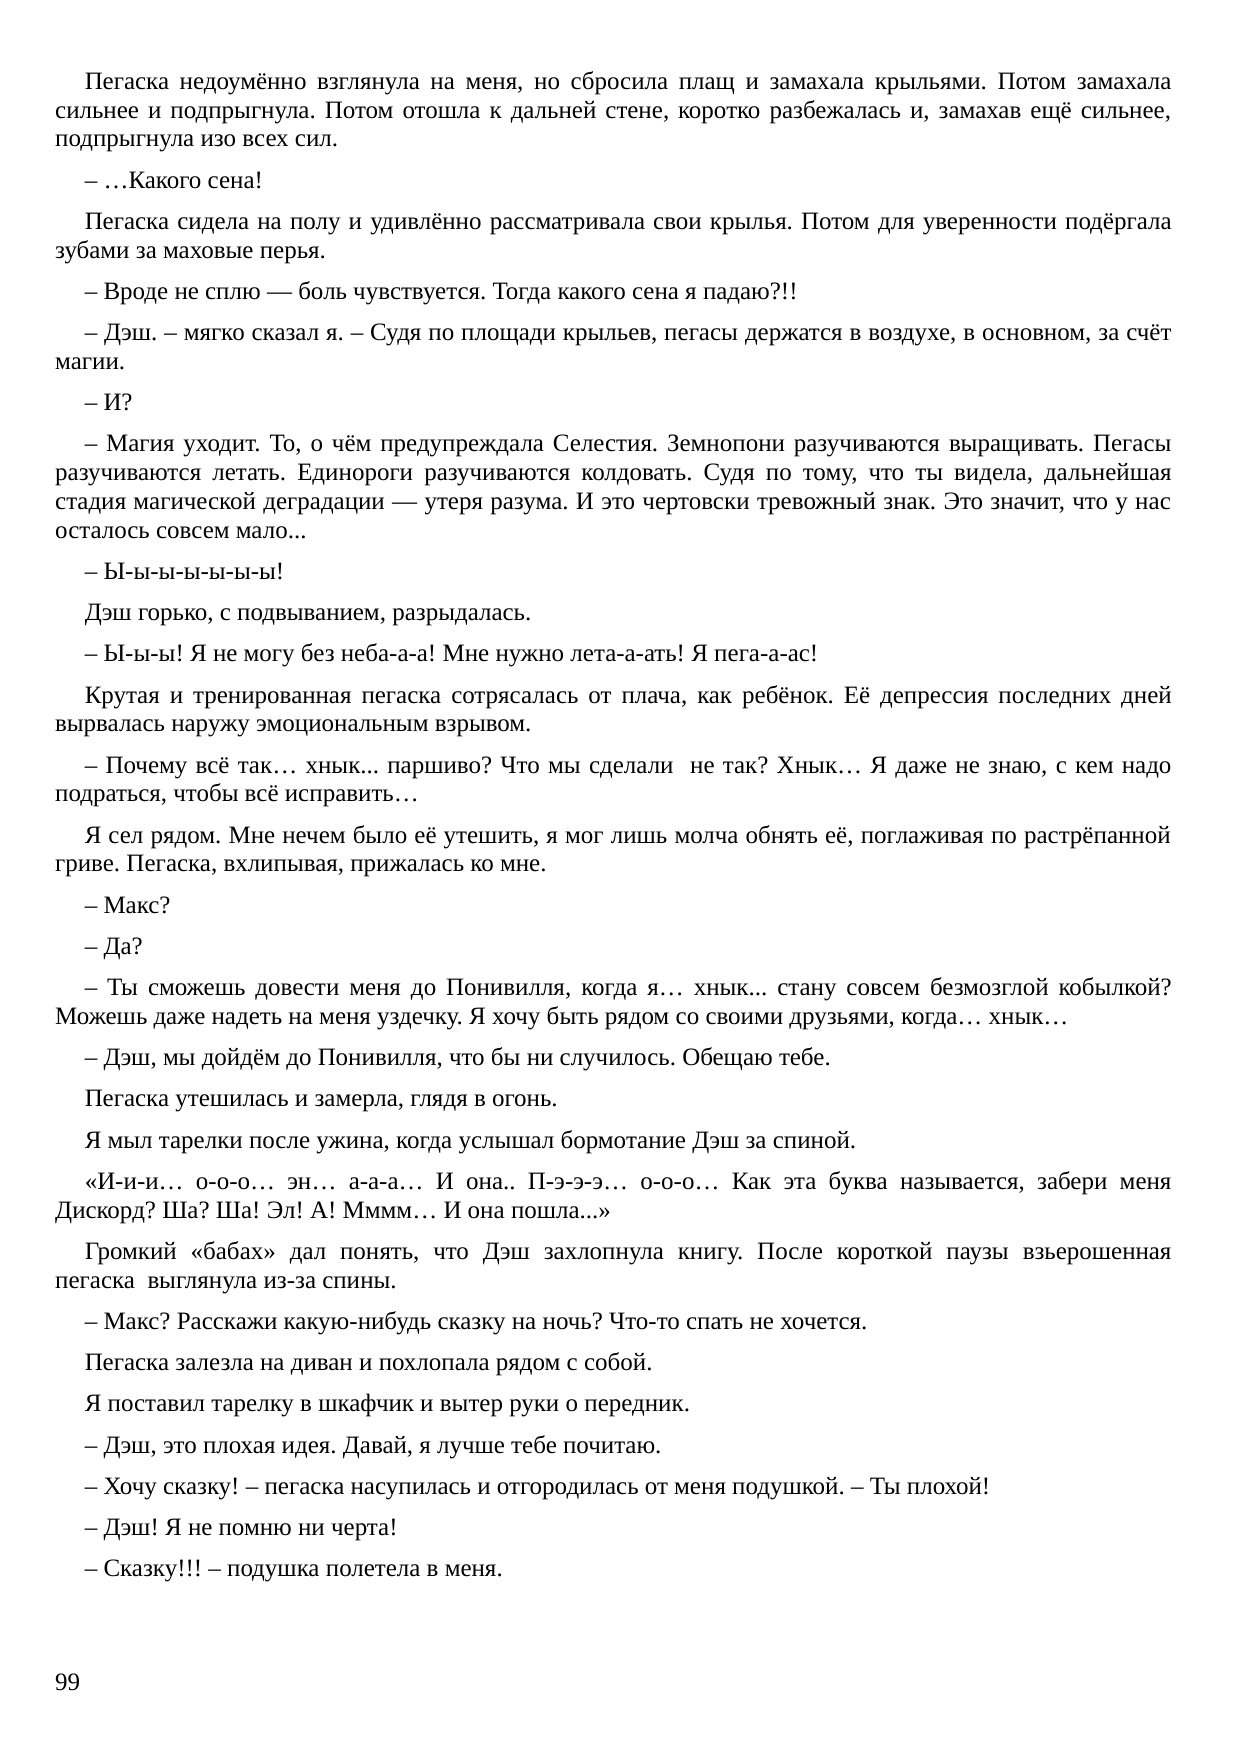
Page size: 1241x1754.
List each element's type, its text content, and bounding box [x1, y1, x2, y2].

text – Дэш, мы дойдём до Понивилля, что бы ни случилось. Обещаю тебе. [55, 1042, 1173, 1071]
text – Макс? Расскажи какую-нибудь сказку на ночь? Что-то спать не хочется. [55, 1306, 1173, 1335]
text «И-и-и… о-о-о… эн… а-а-а… И она.. П-э-э-э… о-о-о… Как эта буква называется, забери меня Дискорд? Ша? Ша! Эл! А! Мммм… И она пошла...» [55, 1166, 1173, 1223]
text Пегаска недоумённо взглянула на меня, но сбросила плащ и замахала крыльями. Потом замахала сильнее и подпрыгнула. Потом отошла к дальней стене, коротко разбежалась и, замахав ещё сильнее, подпрыгнула изо всех сил. [55, 66, 1173, 152]
text – Дэш, это плохая идея. Давай, я лучше тебе почитаю. [55, 1430, 1173, 1458]
text Дэш горько, с подвыванием, разрыдалась. [55, 597, 1173, 626]
text – Хочу сказку! – пегаска насупилась и отгородилась от меня подушкой. – Ты плохой! [55, 1471, 1173, 1500]
text Пегаска залезла на диван и похлопала рядом с собой. [55, 1347, 1173, 1376]
text Крутая и тренированная пегаска сотрясалась от плача, как ребёнок. Её депрессия последних дней вырвалась наружу эмоциональным взрывом. [55, 680, 1173, 737]
text – Сказку!!! – подушка полетела в меня. [55, 1553, 1173, 1582]
text – Магия уходит. То, о чём предупреждала Селестия. Земнопони разучиваются выращивать. Пегасы разучиваются летать. Единороги разучиваются колдовать. Судя по тому, что ты видела, дальнейшая стадия магической деградации — утеря разума. И это чертовски тревожный знак. Это значит, что у нас осталось совсем мало... [55, 428, 1173, 543]
text Громкий «бабах» дал понять, что Дэш захлопнула книгу. После короткой паузы взьерошенная пегаска выглянула из-за спины. [55, 1236, 1173, 1293]
text Я поставил тарелку в шкафчик и вытер руки о передник. [55, 1388, 1173, 1417]
text Я сел рядом. Мне нечем было её утешить, я мог лишь молча обнять её, поглаживая по растрёпанной гриве. Пегаска, вхлипывая, прижалась ко мне. [55, 820, 1173, 877]
text Пегаска утешилась и замерла, глядя в огонь. [55, 1083, 1173, 1112]
text – Макс? [55, 890, 1173, 918]
text – Почему всё так… хнык... паршиво? Что мы сделали не так? Хнык… Я даже не знаю, с кем надо подраться, чтобы всё исправить… [55, 750, 1173, 807]
text Пегаска сидела на полу и удивлённо рассматривала свои крылья. Потом для уверенности подёргала зубами за маховые перья. [55, 206, 1173, 263]
text – Ы-ы-ы! Я не могу без неба-а-а! Мне нужно лета-а-ать! Я пега-а-ас! [55, 638, 1173, 667]
text – …Какого сена! [55, 165, 1173, 193]
text – Ты сможешь довести меня до Понивилля, когда я… хнык... стану совсем безмозглой кобылкой? Можешь даже надеть на меня уздечку. Я хочу быть рядом со своими друзьями, когда… хнык… [55, 972, 1173, 1030]
text – И? [55, 387, 1173, 416]
text Я мыл тарелки после ужина, когда услышал бормотание Дэш за спиной. [55, 1125, 1173, 1153]
text – Вроде не сплю — боль чувствуется. Тогда какого сена я падаю?!! [55, 276, 1173, 305]
text – Дэш. – мягко сказал я. – Судя по площади крыльев, пегасы держатся в воздухе, в основном, за счёт магии. [55, 317, 1173, 375]
text – Дэш! Я не помню ни черта! [55, 1512, 1173, 1541]
text – Да? [55, 931, 1173, 960]
text – Ы-ы-ы-ы-ы-ы-ы! [55, 556, 1173, 585]
